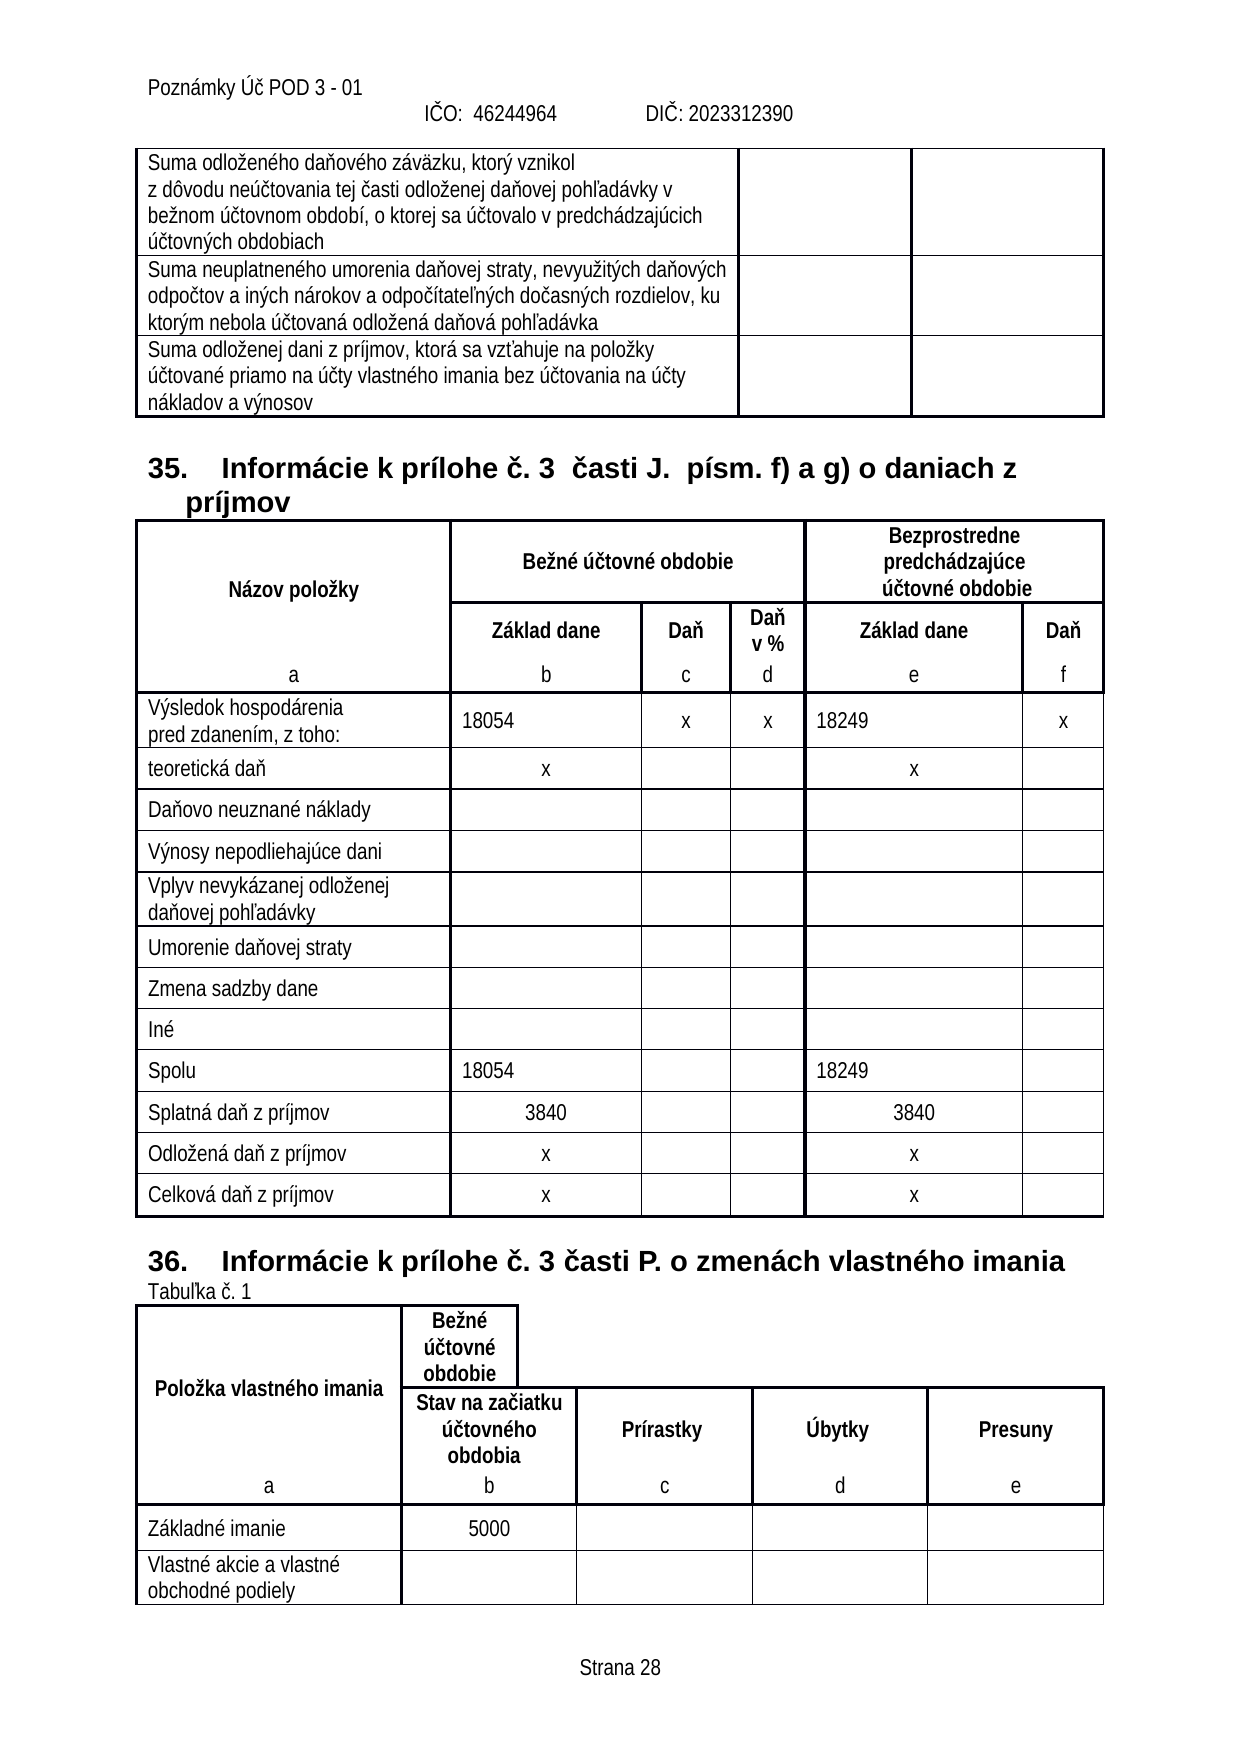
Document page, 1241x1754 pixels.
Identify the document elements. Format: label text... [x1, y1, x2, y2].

table_cell [807, 968, 1022, 1008]
table_cell 18054 [452, 694, 641, 747]
table_cell [753, 1506, 927, 1550]
table_cell b [403, 1469, 575, 1503]
table_cell [642, 748, 730, 788]
table_cell Iné [138, 1009, 449, 1049]
table_cell [913, 256, 1102, 335]
table_header Bežné účtovné obdobie [452, 522, 803, 601]
table_cell [452, 831, 641, 871]
table_cell [913, 149, 1102, 255]
table_cell c [643, 657, 729, 691]
table_cell [731, 748, 803, 788]
table_cell 3840 [807, 1092, 1022, 1132]
table_cell [731, 968, 803, 1008]
table_cell d [732, 657, 803, 691]
table_cell teoretická daň [138, 748, 449, 788]
table_cell [731, 927, 803, 967]
table_cell [642, 968, 730, 1008]
table_cell 18249 [807, 1050, 1022, 1091]
table_cell [642, 790, 730, 829]
table_cell e [929, 1469, 1102, 1503]
table_cell [731, 1174, 803, 1215]
table_cell [753, 1551, 927, 1604]
table_header Položka vlastného imania [138, 1307, 400, 1468]
table_cell [452, 927, 641, 967]
table_cell [403, 1551, 576, 1604]
table_cell [928, 1506, 1103, 1550]
table_cell [731, 831, 803, 871]
table_cell [577, 1506, 752, 1550]
table_cell c [578, 1469, 751, 1503]
table_cell 3840 [452, 1092, 641, 1132]
table_cell [577, 1551, 752, 1604]
table_cell x [452, 1133, 641, 1173]
table_cell [452, 873, 641, 925]
table_cell Základ dane [452, 604, 640, 657]
table_cell [740, 336, 910, 415]
table_cell [642, 1092, 730, 1132]
table_cell a [138, 1469, 400, 1503]
table_cell [731, 1133, 803, 1173]
text Tabuľka č. 1 [148, 1278, 1092, 1304]
table_cell [807, 873, 1022, 925]
table_cell [642, 1009, 730, 1049]
table_cell Spolu [138, 1050, 449, 1091]
table_header Bežné účtovné obdobie [403, 1307, 516, 1386]
table_cell [642, 927, 730, 967]
table_cell [731, 1009, 803, 1049]
table_cell x [452, 748, 641, 788]
table_cell Daň v % [732, 604, 803, 657]
table_cell Základné imanie [138, 1506, 400, 1550]
title Informácie k prílohe č. 3 časti J. písm. f) a g) o daniach z príjmov [148, 452, 1092, 519]
table_cell 18054 [452, 1050, 641, 1091]
table_cell x [452, 1174, 641, 1215]
table_cell e [807, 657, 1021, 691]
table_cell [1023, 748, 1103, 788]
table_cell Splatná daň z príjmov [138, 1092, 449, 1132]
table_cell [913, 336, 1102, 415]
table_cell Suma odloženého daňového záväzku, ktorý vznikol z dôvodu neúčtovania tej časti odloženej daňovej pohľadávky v bežnom účtovnom období, o ktorej sa účtovalo v predchádzajúcich účtovných obdobiach [138, 149, 737, 255]
table_cell x [1023, 694, 1103, 747]
table_cell [642, 1174, 730, 1215]
table_cell Odložená daň z príjmov [138, 1133, 449, 1173]
table_cell [1023, 1009, 1103, 1049]
table_cell Vlastné akcie a vlastné obchodné podiely [138, 1551, 400, 1604]
table_cell Suma neuplatneného umorenia daňovej straty, nevyužitých daňových odpočtov a iných nárokov a odpočítateľných dočasných rozdielov, ku ktorým nebola účtovaná odložená daňová pohľadávka [138, 256, 737, 335]
table_cell [1023, 1174, 1103, 1215]
table_cell x [807, 748, 1022, 788]
table_cell [1023, 927, 1103, 967]
table_cell [807, 1009, 1022, 1049]
table_cell 18249 [807, 694, 1022, 747]
table_cell Celková daň z príjmov [138, 1174, 449, 1215]
table_cell [740, 149, 910, 255]
table_cell Daň [1024, 604, 1102, 657]
table_cell [731, 873, 803, 925]
table_cell [1023, 831, 1103, 871]
table_cell [731, 1050, 803, 1091]
table_cell [452, 1009, 641, 1049]
table_cell x [642, 694, 730, 747]
table_cell 5000 [403, 1506, 576, 1550]
table_cell [642, 1050, 730, 1091]
table_cell [807, 790, 1022, 829]
table_cell [452, 968, 641, 1008]
table_cell [642, 831, 730, 871]
table_cell Vplyv nevykázanej odloženej daňovej pohľadávky [138, 873, 449, 925]
table_cell [1023, 1133, 1103, 1173]
table_cell [1023, 968, 1103, 1008]
table_header Bezprostredne predchádzajúce účtovné obdobie [807, 522, 1102, 601]
table_cell Výsledok hospodárenia pred zdanením, z toho: [138, 694, 449, 747]
table_cell [740, 256, 910, 335]
table_cell Základ dane [807, 604, 1021, 657]
table_cell Umorenie daňovej straty [138, 927, 449, 967]
table_cell Daňovo neuznané náklady [138, 790, 449, 829]
table_cell d [754, 1469, 926, 1503]
table_cell Presuny [929, 1389, 1102, 1468]
table_cell [928, 1551, 1103, 1604]
table_cell [642, 873, 730, 925]
table_cell [807, 831, 1022, 871]
table_cell Stav na začiatku účtovného obdobia [403, 1389, 575, 1468]
table_cell Výnosy nepodliehajúce dani [138, 831, 449, 871]
table_cell [1023, 1092, 1103, 1132]
table_cell Zmena sadzby dane [138, 968, 449, 1008]
table_cell [452, 790, 641, 829]
table_cell [1023, 790, 1103, 829]
table_cell x [807, 1174, 1022, 1215]
title Informácie k prílohe č. 3 časti P. o zmenách vlastného imania [148, 1244, 1092, 1278]
table_cell [642, 1133, 730, 1173]
table_cell [1023, 1050, 1103, 1091]
table_cell [731, 1092, 803, 1132]
table_cell b [452, 657, 640, 691]
table_cell Prírastky [578, 1389, 751, 1468]
table_cell a [138, 657, 449, 691]
table_cell Suma odloženej dani z príjmov, ktorá sa vzťahuje na položky účtované priamo na účty vlastného imania bez účtovania na účty nákladov a výnosov [138, 336, 737, 415]
table_header Názov položky [138, 522, 449, 657]
table_cell [1023, 873, 1103, 925]
table_cell f [1024, 657, 1102, 691]
table_cell Úbytky [754, 1389, 926, 1468]
table_cell [807, 927, 1022, 967]
table_cell x [807, 1133, 1022, 1173]
table_cell Daň [643, 604, 729, 657]
table_cell x [731, 694, 803, 747]
table_cell [731, 790, 803, 829]
